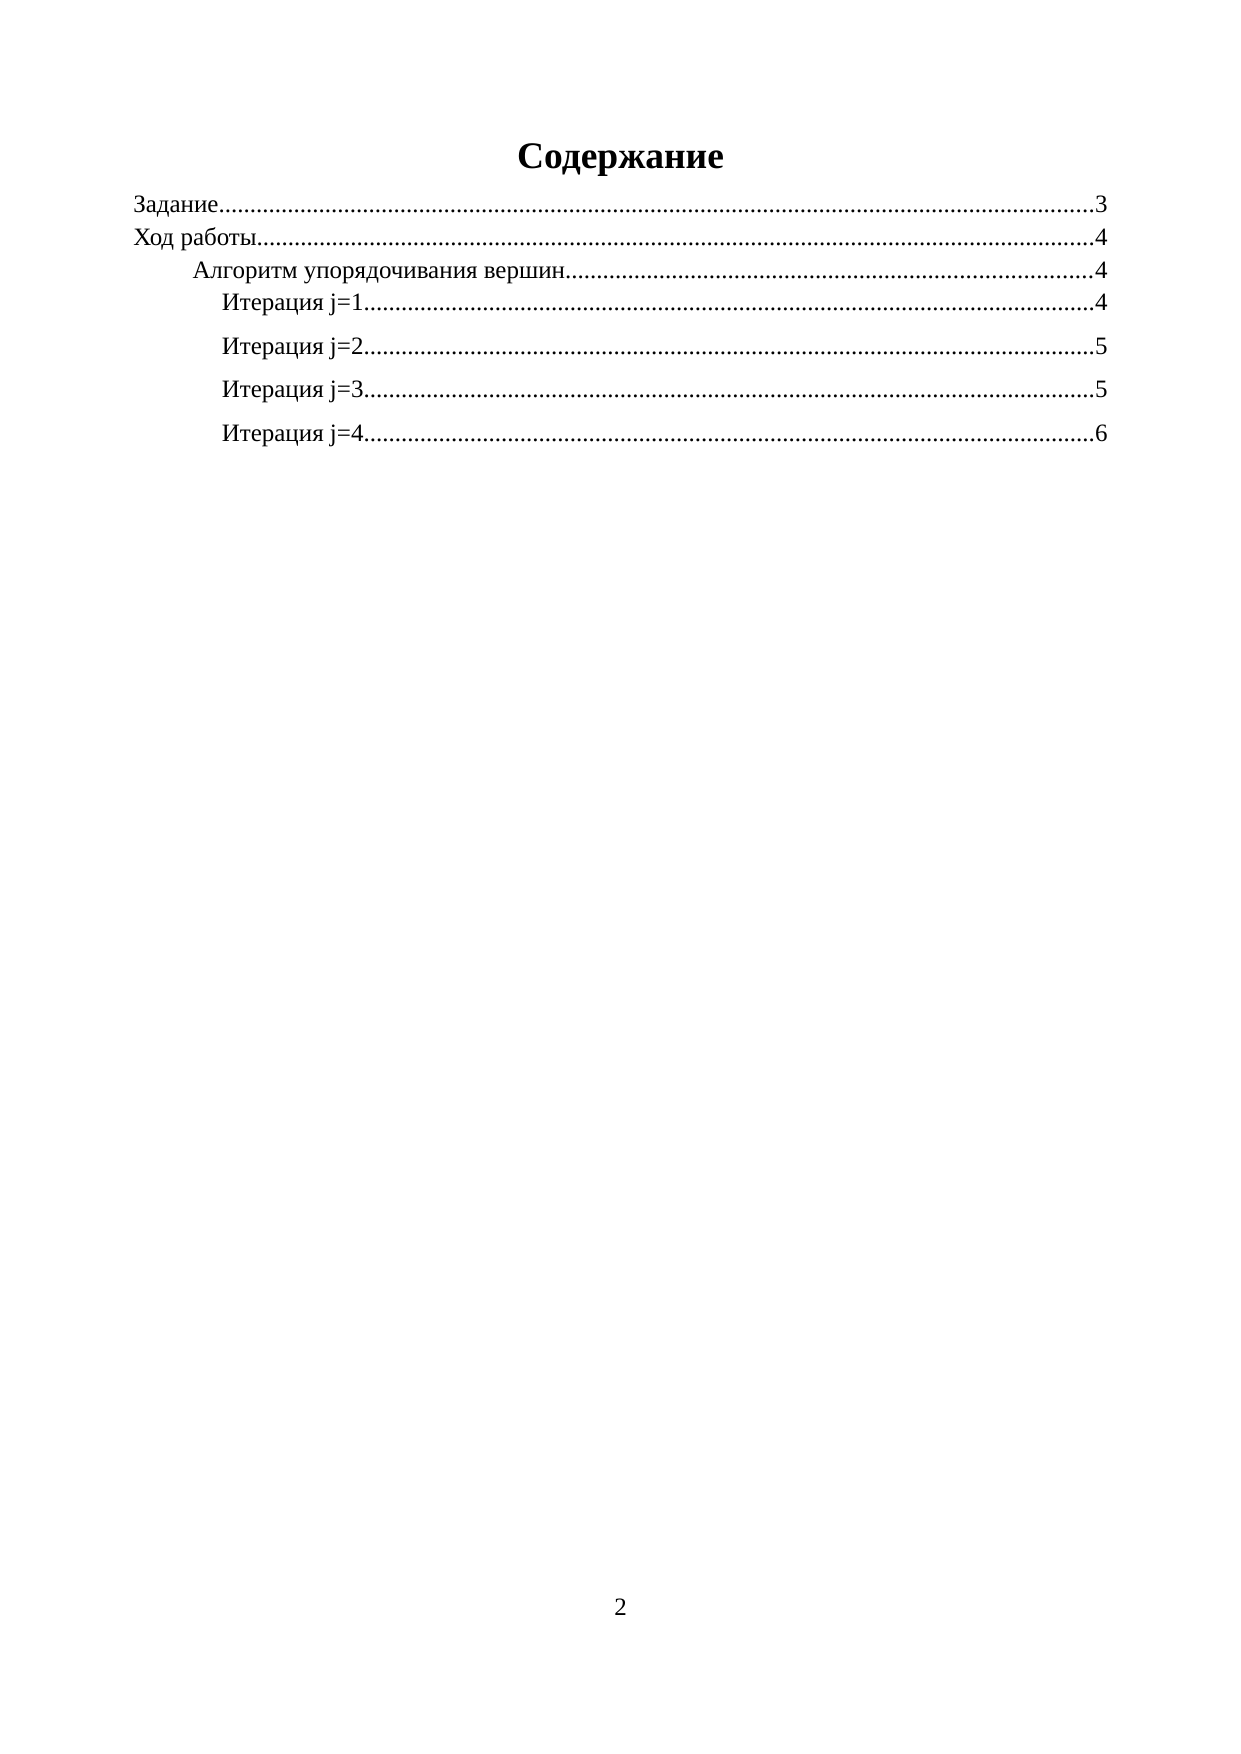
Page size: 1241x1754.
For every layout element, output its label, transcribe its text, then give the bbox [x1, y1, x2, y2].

text Содержание [133, 133, 1107, 176]
text Итерация j=4 6 [222, 418, 1107, 447]
text Итерация j=3 5 [222, 374, 1107, 403]
text Алгоритм упорядочивания вершин 4 [192, 255, 1107, 284]
text Итерация j=2 5 [222, 331, 1107, 359]
text Ход работы 4 [133, 222, 1107, 251]
text Задание 3 [133, 189, 1107, 217]
text Итерация j=1 4 [222, 287, 1107, 316]
